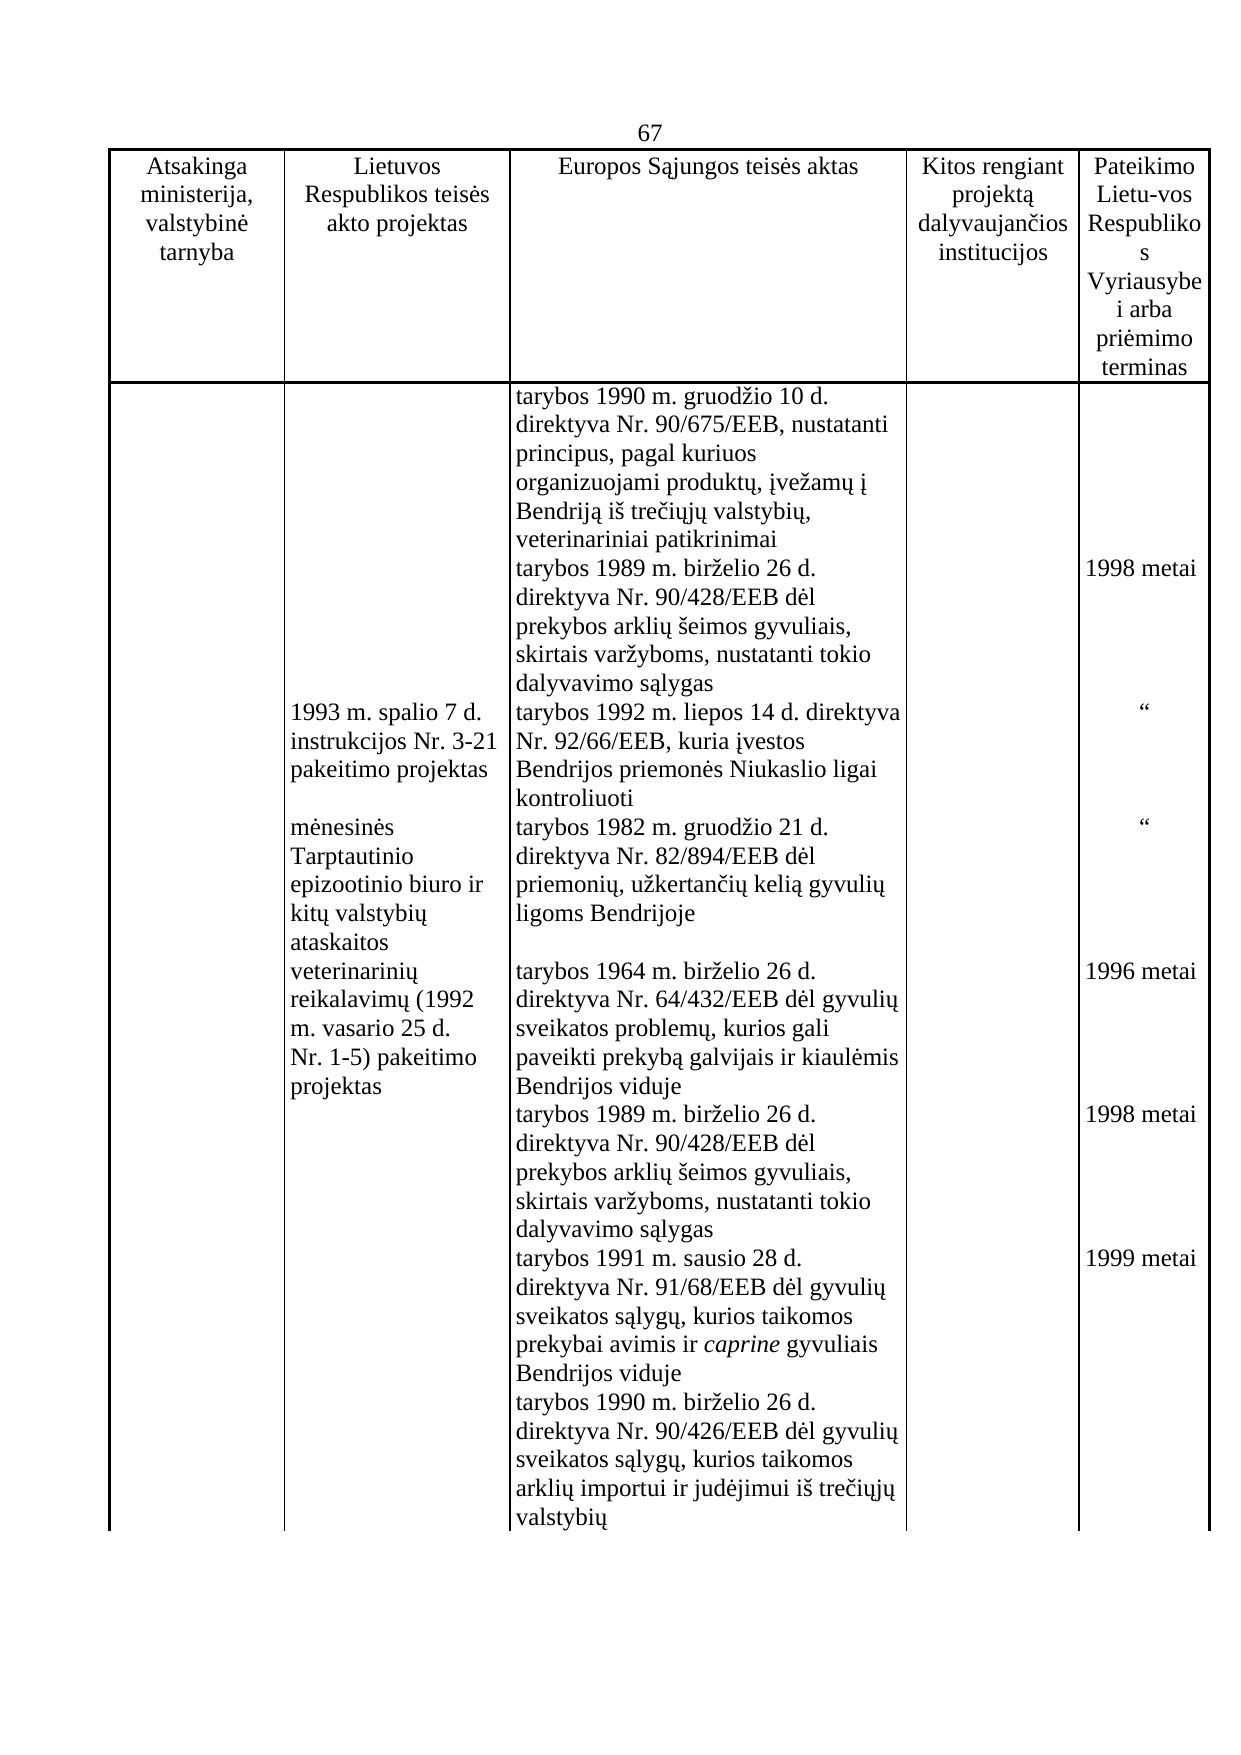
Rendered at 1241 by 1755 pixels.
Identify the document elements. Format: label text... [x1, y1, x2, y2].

table_cell [285, 384, 509, 553]
table_cell [1214, 553, 1240, 697]
table_cell [907, 1243, 1078, 1387]
table_cell [285, 553, 509, 697]
table_cell veterinarinių reikalavimų (1992 m. vasario 25 d. Nr. 1-5) pakeitimo projektas [285, 956, 509, 1099]
table_header Lietuvos Respublikos teisės akto projektas [285, 151, 509, 381]
table_cell [1214, 1100, 1240, 1243]
table_cell 1999 metai [1080, 1243, 1208, 1387]
table_header Kitos rengiant projektą dalyvaujančios institucijos [907, 151, 1078, 381]
table_header Europos Sąjungos teisės aktas [511, 151, 906, 381]
table_cell tarybos 1991 m. sausio 28 d. direktyva Nr. 91/68/EEB dėl gyvulių sveikatos sąlygų, kurios taikomos prekybai avimis ir caprine gyvuliais Bendrijos viduje [511, 1243, 906, 1387]
table_cell [1214, 956, 1240, 1099]
table_cell [907, 697, 1078, 812]
table_cell tarybos 1990 m. gruodžio 10 d. direktyva Nr. 90/675/EEB, nustatanti principus, pagal kuriuos organizuojami produktų, įvežamų į Bendriją iš trečiųjų valstybių, veterinariniai patikrinimai [511, 384, 906, 553]
table_cell [285, 1100, 509, 1243]
table_cell [907, 812, 1078, 956]
table_cell [111, 956, 284, 1099]
table_cell [111, 1100, 284, 1243]
table_cell [1080, 1387, 1208, 1531]
table_cell [111, 1387, 284, 1531]
table_cell [907, 384, 1078, 553]
table_cell [285, 1387, 509, 1531]
table_cell tarybos 1992 m. liepos 14 d. direktyva Nr. 92/66/EEB, kuria įvestos Bendrijos priemonės Niukaslio ligai kontroliuoti [511, 697, 906, 812]
table_cell [1214, 1387, 1240, 1531]
table_cell 1998 metai [1080, 553, 1208, 697]
table_cell [111, 697, 284, 812]
table_cell tarybos 1989 m. birželio 26 d. direktyva Nr. 90/428/EEB dėl prekybos arklių šeimos gyvuliais, skirtais varžyboms, nustatanti tokio dalyvavimo sąlygas [511, 1100, 906, 1243]
table_cell tarybos 1964 m. birželio 26 d. direktyva Nr. 64/432/EEB dėl gyvulių sveikatos problemų, kurios gali paveikti prekybą galvijais ir kiaulėmis Bendrijos viduje [511, 956, 906, 1099]
table_cell [285, 1243, 509, 1387]
table_cell [1080, 384, 1208, 553]
table_cell [111, 1243, 284, 1387]
table_cell [1214, 381, 1240, 553]
table_cell [907, 553, 1078, 697]
table_cell tarybos 1990 m. birželio 26 d. direktyva Nr. 90/426/EEB dėl gyvulių sveikatos sąlygų, kurios taikomos arklių importui ir judėjimui iš trečiųjų valstybių [511, 1387, 906, 1531]
table_cell tarybos 1982 m. gruodžio 21 d. direktyva Nr. 82/894/EEB dėl priemonių, užkertančių kelią gyvulių ligoms Bendrijoje [511, 812, 906, 956]
table_header Atsakinga ministerija, valstybinė tarnyba [111, 151, 284, 381]
table_cell “ [1080, 812, 1208, 956]
table_cell 1996 metai [1080, 956, 1208, 1099]
table_cell tarybos 1989 m. birželio 26 d. direktyva Nr. 90/428/EEB dėl prekybos arklių šeimos gyvuliais, skirtais varžyboms, nustatanti tokio dalyvavimo sąlygas [511, 553, 906, 697]
table_cell [1214, 697, 1240, 812]
table_cell 1993 m. spalio 7 d. instrukcijos Nr. 3-21 pakeitimo projektas [285, 697, 509, 812]
table_cell [111, 384, 284, 553]
table_cell [907, 1100, 1078, 1243]
table_cell [1214, 812, 1240, 956]
table_cell [907, 956, 1078, 1099]
table_cell [111, 812, 284, 956]
table_cell 1998 metai [1080, 1100, 1208, 1243]
table_cell [1214, 1243, 1240, 1387]
table_cell [907, 1387, 1078, 1531]
table_cell [111, 553, 284, 697]
table_cell mėnesinės Tarptautinio epizootinio biuro ir kitų valstybių ataskaitos [285, 812, 509, 956]
table_cell “ [1080, 697, 1208, 812]
table_header [1214, 148, 1240, 381]
table_header Pateikimo Lietu-vos Respublikos Vyriausybei arba priėmimo terminas [1080, 151, 1208, 381]
